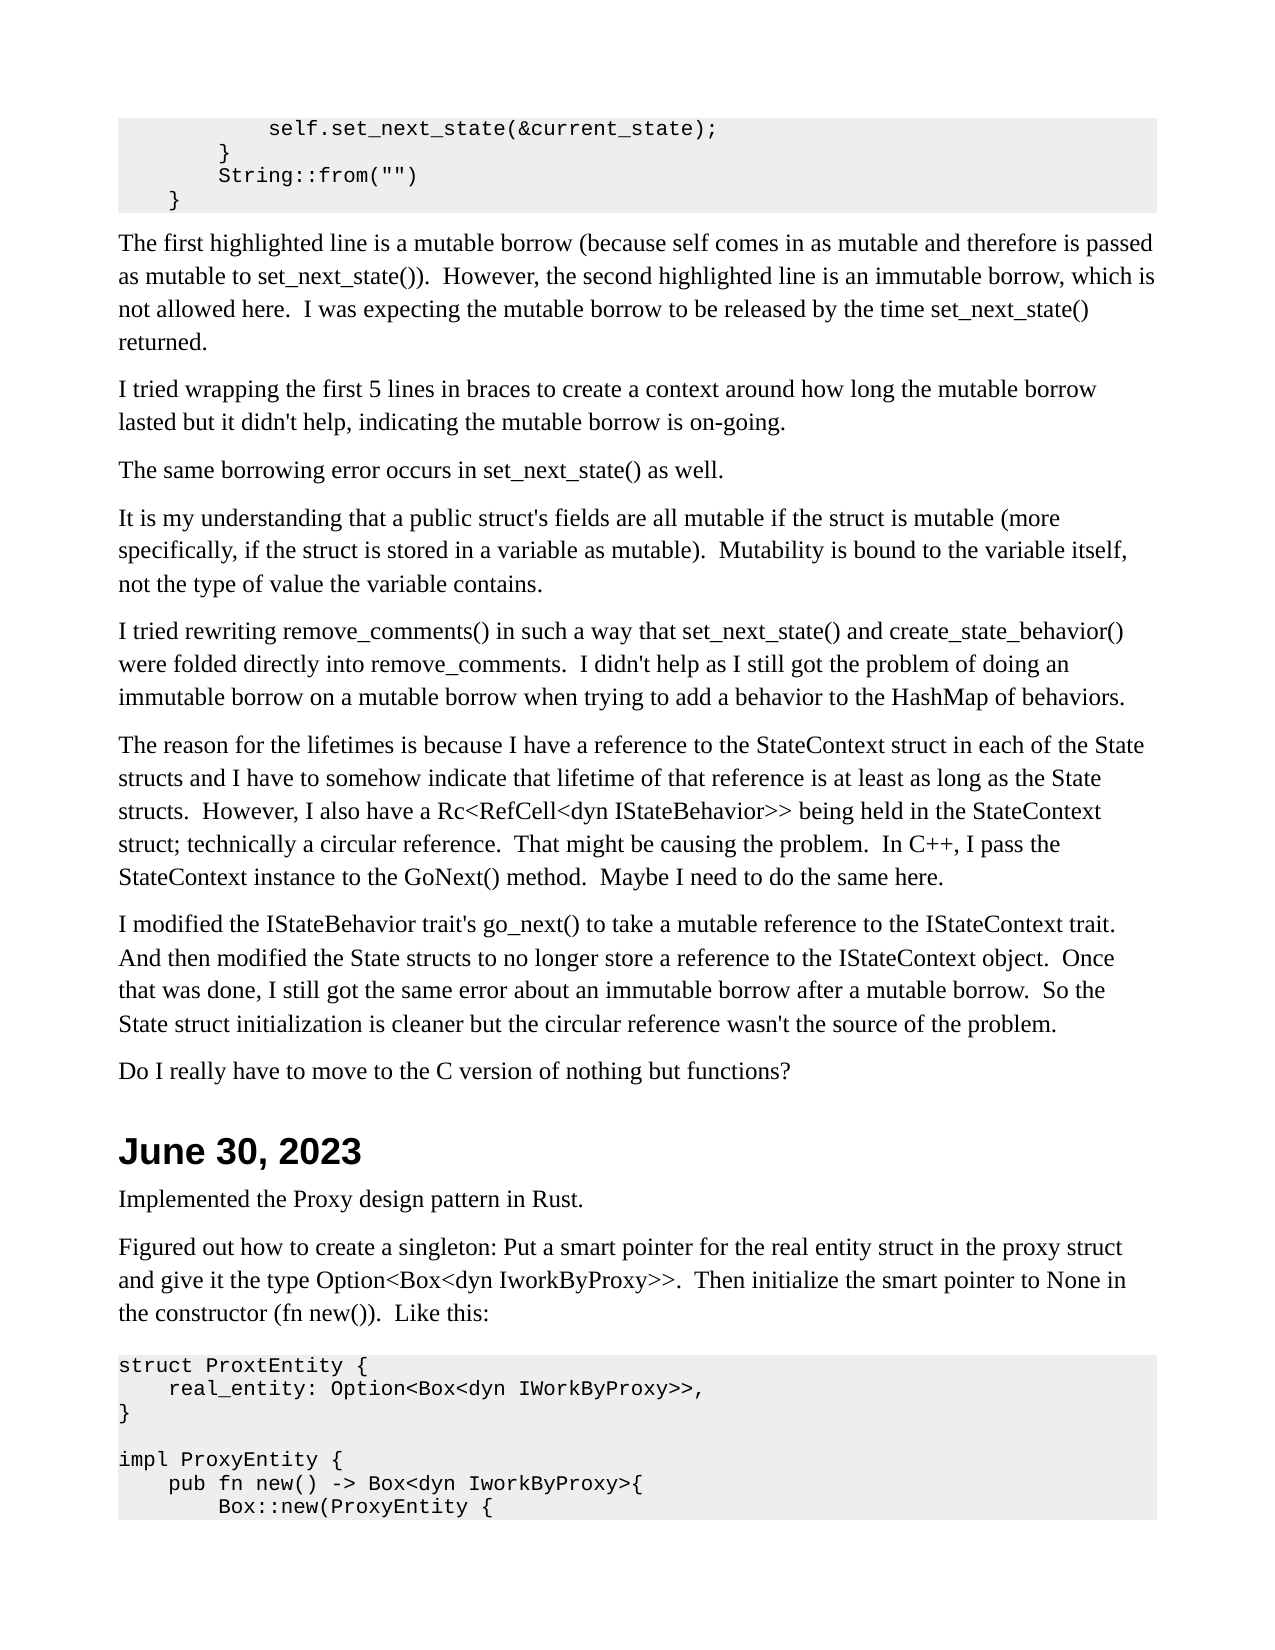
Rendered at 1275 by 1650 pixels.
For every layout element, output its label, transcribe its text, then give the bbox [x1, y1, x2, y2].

text impl ProxyEntity { [118, 1449, 1157, 1473]
text Implemented the Proxy design pattern in Rust. [118, 1184, 1157, 1213]
text I tried rewriting remove_comments() in such a way that set_next_state() and create_state_behavior() were folded directly into remove_comments. I didn't help as I still got the problem of doing an immutable borrow on a mutable borrow when trying to add a behavior to the HashMap of behaviors. [118, 616, 1157, 711]
text Figured out how to create a singleton: Put a smart pointer for the real entity struct in the proxy struct and give it the type Option<Box<dyn IworkByProxy>>. Then initialize the smart pointer to None in the constructor (fn new()). Like this: [118, 1232, 1157, 1327]
text Box::new(ProxyEntity { [118, 1497, 1157, 1520]
text } [118, 142, 1157, 165]
text self.set_next_state(&current_state); [118, 118, 1157, 142]
text The same borrowing error occurs in set_next_state() as well. [118, 455, 1157, 484]
text Do I really have to move to the C version of nothing but functions? [118, 1056, 1157, 1085]
text real_entity: Option<Box<dyn IWorkByProxy>>, [118, 1378, 1157, 1402]
text } [118, 189, 1157, 213]
text I modified the IStateBehavior trait's go_next() to take a mutable reference to the IStateContext trait. And then modified the State structs to no longer store a reference to the IStateContext object. Once that was done, I still got the same error about an immutable borrow after a mutable borrow. So the State struct initialization is cleaner but the circular reference wasn't the source of the problem. [118, 909, 1157, 1037]
text The first highlighted line is a mutable borrow (because self comes in as mutable and therefore is passed as mutable to set_next_state()). However, the second highlighted line is an immutable borrow, which is not allowed here. I was expecting the mutable borrow to be released by the time set_next_state() returned. [118, 228, 1157, 356]
subtitle June 30, 2023 [118, 1129, 1157, 1172]
text pub fn new() -> Box<dyn IworkByProxy>{ [118, 1473, 1157, 1497]
text String::from("") [118, 165, 1157, 189]
text } [118, 1402, 1157, 1426]
text It is my understanding that a public struct's fields are all mutable if the struct is mutable (more specifically, if the struct is stored in a variable as mutable). Mutability is bound to the variable itself, not the type of value the variable contains. [118, 503, 1157, 597]
text I tried wrapping the first 5 lines in braces to create a context around how long the mutable borrow lasted but it didn't help, indicating the mutable borrow is on-going. [118, 374, 1157, 436]
text struct ProxtEntity { [118, 1355, 1157, 1378]
text The reason for the lifetimes is because I have a reference to the StateContext struct in each of the State structs and I have to somehow indicate that lifetime of that reference is at least as long as the State structs. However, I also have a Rc<RefCell<dyn IStateBehavior>> being held in the StateContext struct; technically a circular reference. That might be causing the problem. In C++, I pass the StateContext instance to the GoNext() method. Maybe I need to do the same here. [118, 730, 1157, 891]
